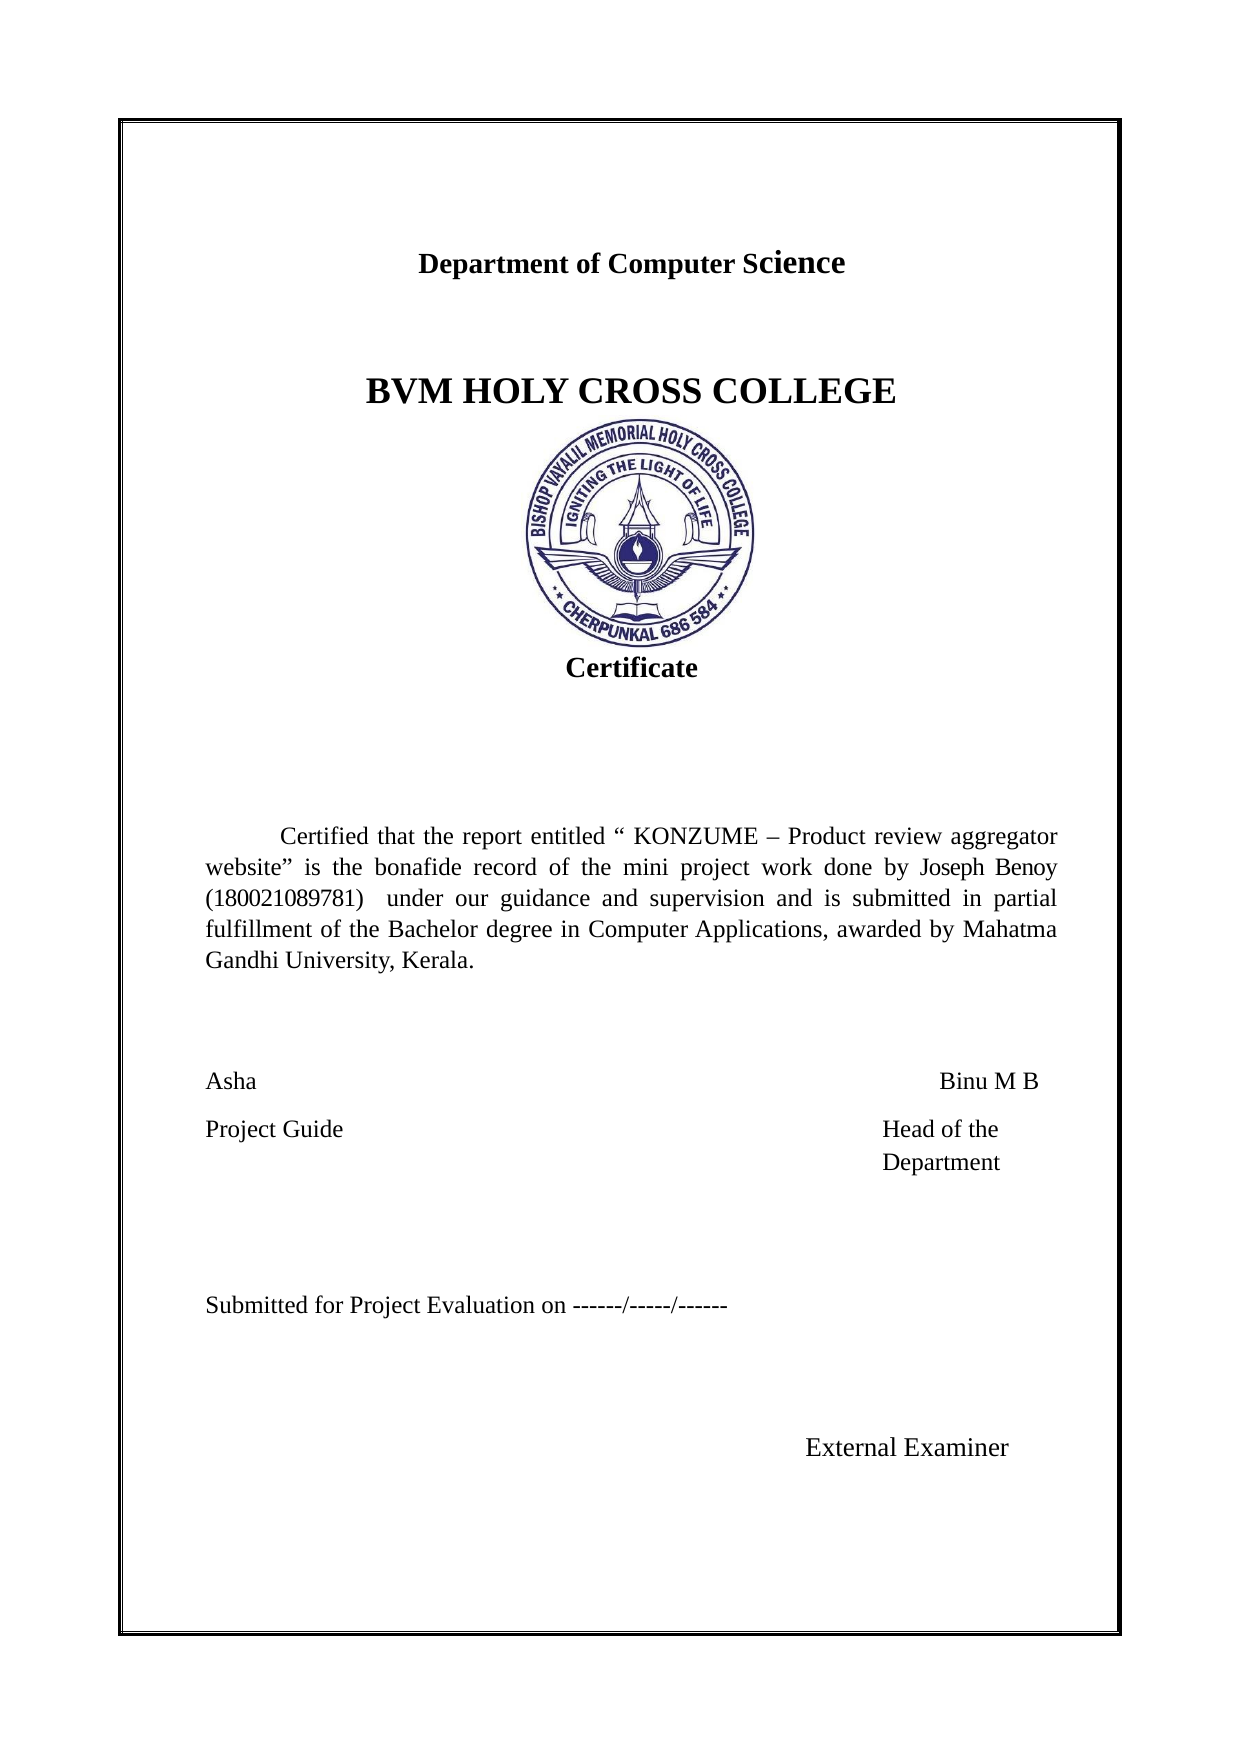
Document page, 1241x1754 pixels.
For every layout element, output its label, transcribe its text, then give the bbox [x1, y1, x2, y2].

text Project Guide Head of the Department [205, 1114, 1114, 1176]
text Certificate [366, 650, 897, 683]
text Asha Binu M B [205, 1066, 1114, 1095]
picture [521, 415, 756, 650]
text External Examiner [805, 1431, 1114, 1462]
subtitle Department of Computer Science [366, 242, 897, 281]
text Submitted for Project Evaluation on ------/-----/------ [205, 1290, 1114, 1319]
text Certified that the report entitled “ KONZUME – Product review aggregator website” is the bonafide record of the mini project work done by Joseph Benoy (180021089781) under our guidance and supervision and is submitted in partial fulfillment of the Bachelor degree in Computer Applications, awarded by Mahatma Gandhi University, Kerala. [205, 821, 1058, 974]
text BVM HOLY CROSS COLLEGE [365, 369, 897, 412]
